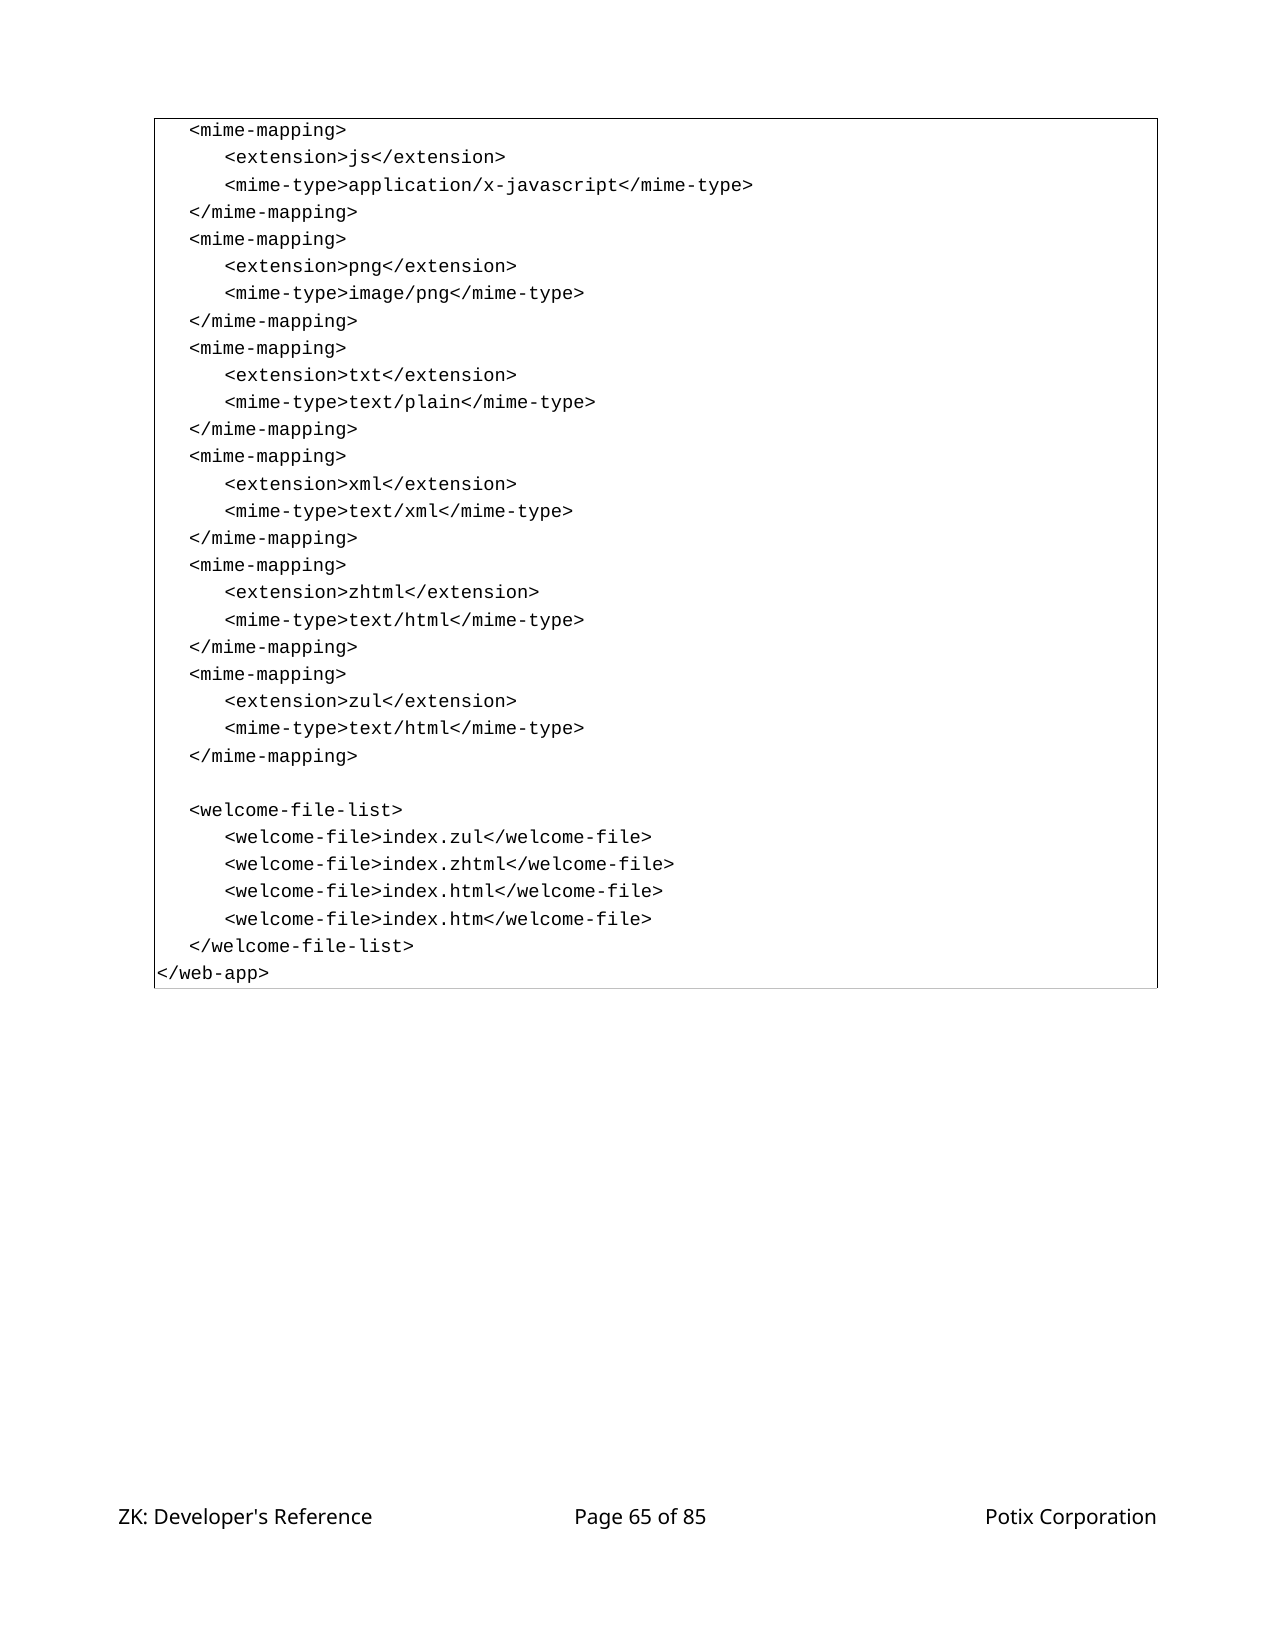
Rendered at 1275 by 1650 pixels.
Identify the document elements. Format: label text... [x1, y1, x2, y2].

text <extension>js</extension> [155, 145, 1157, 169]
text <welcome-file>index.zul</welcome-file> [155, 825, 1157, 849]
text </mime-mapping> [155, 417, 1157, 441]
text </welcome-file-list> [155, 934, 1157, 958]
text <mime-type>text/html</mime-type> [155, 607, 1157, 632]
text </mime-mapping> [155, 308, 1157, 333]
text <mime-type>text/html</mime-type> [155, 716, 1157, 741]
text <extension>png</extension> [155, 254, 1157, 278]
text <mime-type>image/png</mime-type> [155, 281, 1157, 306]
text </mime-mapping> [155, 200, 1157, 224]
text <welcome-file>index.html</welcome-file> [155, 879, 1157, 904]
text <welcome-file>index.zhtml</welcome-file> [155, 852, 1157, 876]
text <mime-mapping> [155, 227, 1157, 251]
text <mime-type>application/x-javascript</mime-type> [155, 172, 1157, 197]
text <welcome-file>index.htm</welcome-file> [155, 907, 1157, 931]
text <mime-type>text/xml</mime-type> [155, 499, 1157, 523]
text </web-app> [155, 961, 1157, 988]
text </mime-mapping> [155, 526, 1157, 550]
text <extension>zul</extension> [155, 689, 1157, 713]
text </mime-mapping> [155, 635, 1157, 659]
text <mime-type>text/plain</mime-type> [155, 390, 1157, 414]
text <extension>zhtml</extension> [155, 580, 1157, 604]
text <welcome-file-list> [155, 798, 1157, 822]
text <extension>txt</extension> [155, 363, 1157, 387]
text </mime-mapping> [155, 743, 1157, 768]
text <mime-mapping> [155, 119, 1157, 142]
text <mime-mapping> [155, 662, 1157, 686]
text <extension>xml</extension> [155, 472, 1157, 496]
text <mime-mapping> [155, 336, 1157, 360]
text <mime-mapping> [155, 553, 1157, 577]
text <mime-mapping> [155, 444, 1157, 469]
